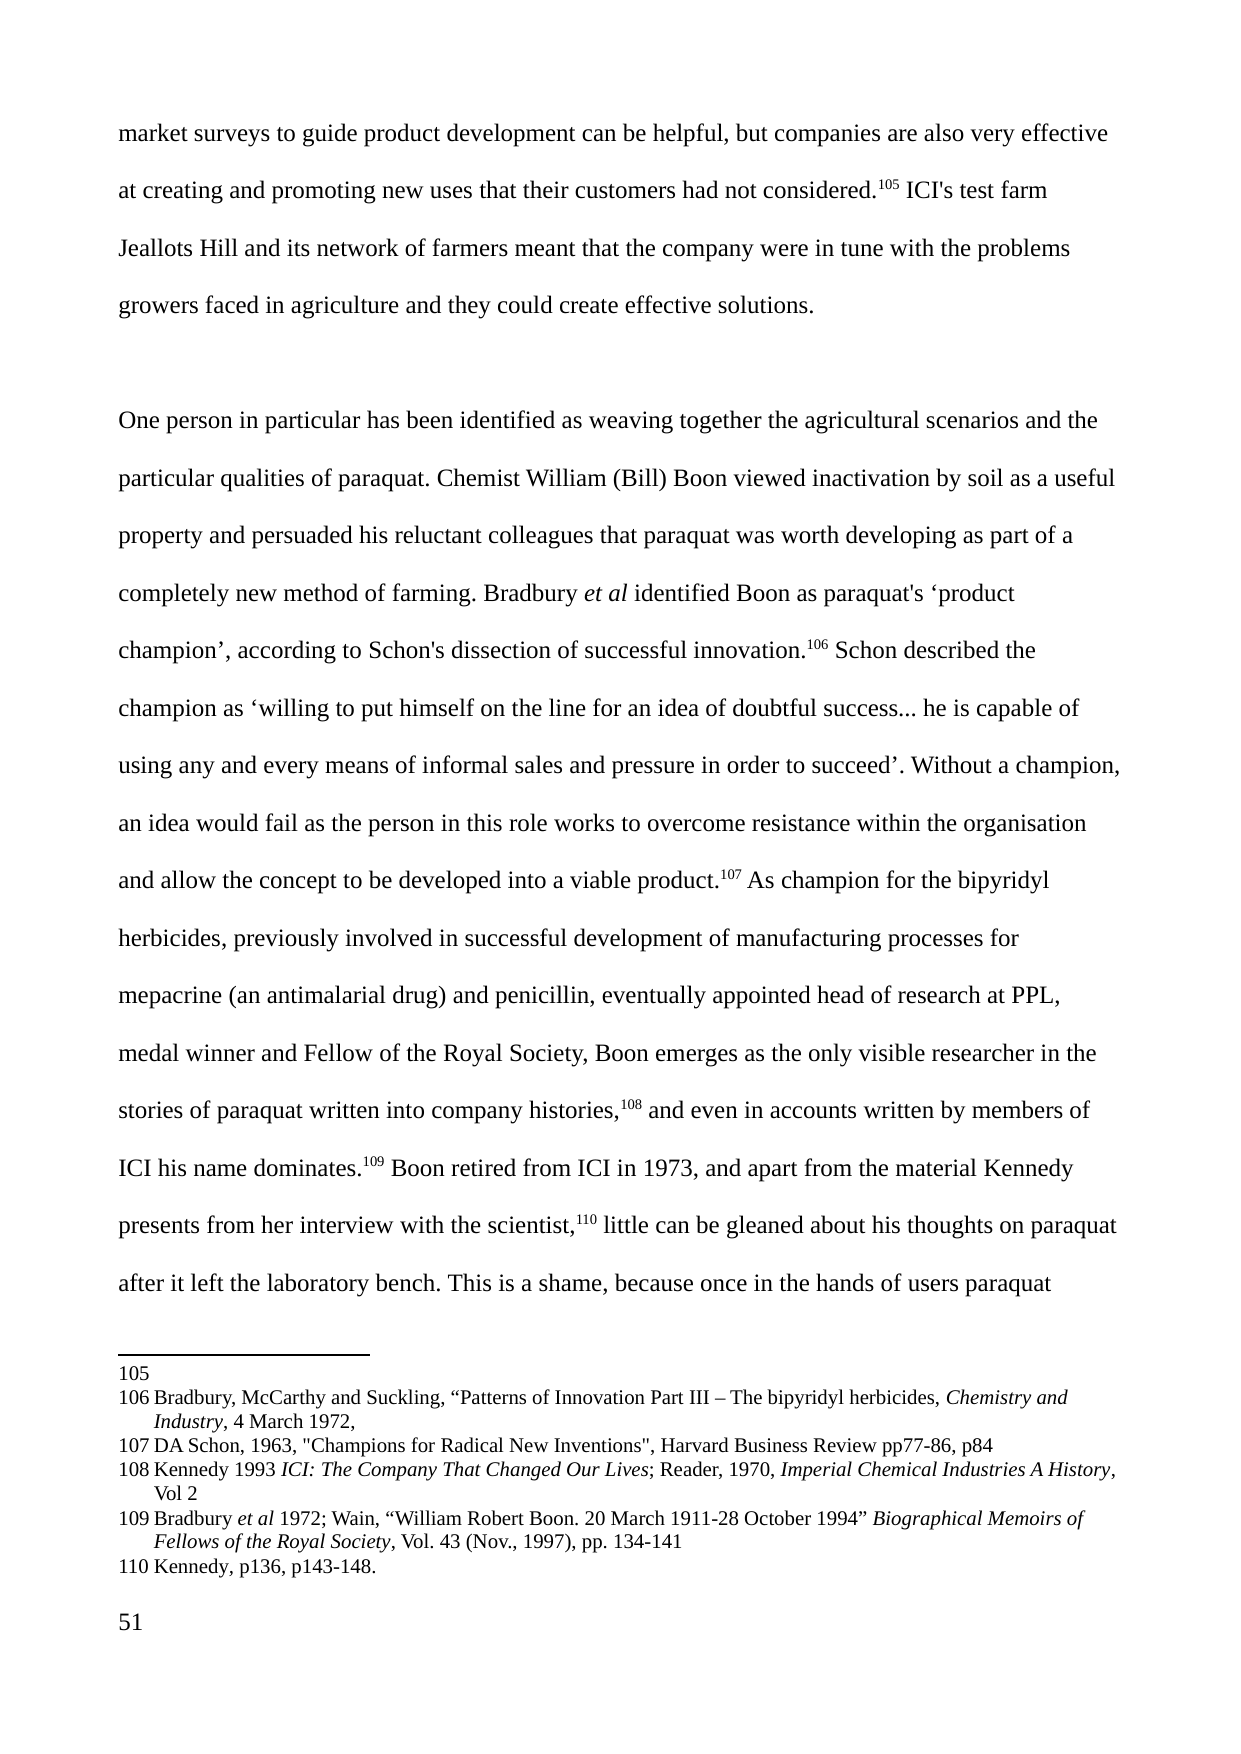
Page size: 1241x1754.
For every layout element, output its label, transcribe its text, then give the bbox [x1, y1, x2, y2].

text DA Schon, 1963, "Champions for Radical New Inventions", Harvard Business Review pp77-86, p84 [118, 1433, 1122, 1457]
text Kennedy 1993 ICI: The Company That Changed Our Lives; Reader, 1970, Imperial Chemical Industries A History, Vol 2 [118, 1457, 1122, 1505]
text Kennedy, p136, p143-148. [118, 1553, 1122, 1578]
text One person in particular has been identified as weaving together the agricultural scenarios and the particular qualities of paraquat. Chemist William (Bill) Boon viewed inactivation by soil as a useful property and persuaded his reluctant colleagues that paraquat was worth developing as part of a completely new method of farming. Bradbury et al identified Boon as paraquat's ‘product champion’, according to Schon's dissection of successful innovation. Schon described the champion as ‘willing to put himself on the line for an idea of doubtful success... he is capable of using any and every means of informal sales and pressure in order to succeed’. Without a champion, an idea would fail as the person in this role works to overcome resistance within the organisation and allow the concept to be developed into a viable product. As champion for the bipyridyl herbicides, previously involved in successful development of manufacturing processes for mepacrine (an antimalarial drug) and penicillin, eventually appointed head of research at PPL, medal winner and Fellow of the Royal Society, Boon emerges as the only visible researcher in the stories of paraquat written into company histories, and even in accounts written by members of ICI his name dominates. Boon retired from ICI in 1973, and apart from the material Kennedy presents from her interview with the scientist, little can be gleaned about his thoughts on paraquat after it left the laboratory bench. This is a shame, because once in the hands of users paraquat [118, 406, 1122, 1297]
text market surveys to guide product development can be helpful, but companies are also very effective at creating and promoting new uses that their customers had not considered. ICI's test farm Jeallots Hill and its network of farmers meant that the company were in tune with the problems growers faced in agriculture and they could create effective solutions. [118, 118, 1122, 319]
text Bradbury et al 1972; Wain, “William Robert Boon. 20 March 1911-28 October 1994” Biographical Memoirs of Fellows of the Royal Society, Vol. 43 (Nov., 1997), pp. 134-141 [118, 1505, 1122, 1553]
text Bradbury, McCarthy and Suckling, “Patterns of Innovation Part III – The bipyridyl herbicides, Chemistry and Industry, 4 March 1972, [118, 1385, 1122, 1433]
